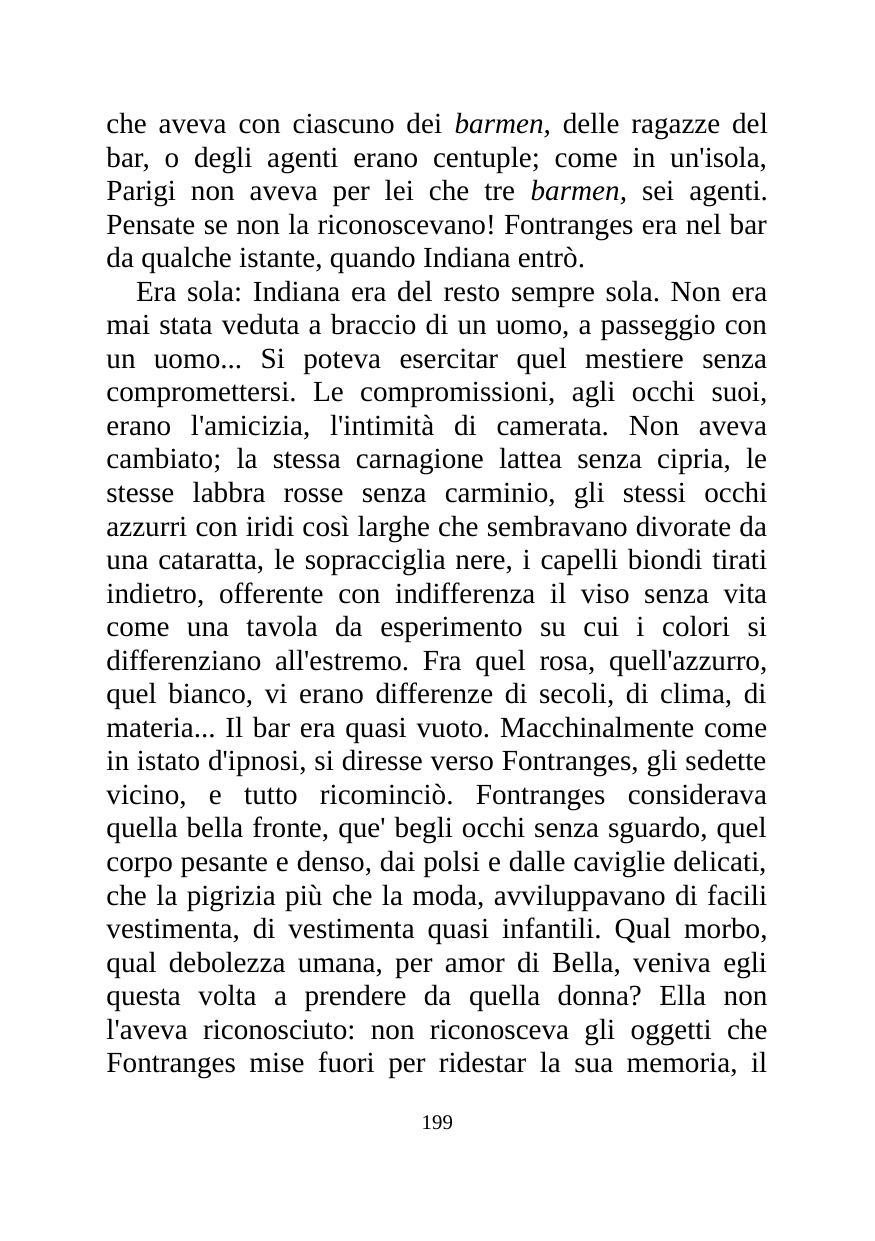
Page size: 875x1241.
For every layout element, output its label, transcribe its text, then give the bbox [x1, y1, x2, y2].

text Era sola: Indiana era del resto sempre sola. Non era mai stata veduta a braccio di un uomo, a passeggio con un uomo... Si poteva esercitar quel mestiere senza compromettersi. Le compromissioni, agli occhi suoi, erano l'amicizia, l'intimità di camerata. Non aveva cambiato; la stessa carnagione lattea senza cipria, le stesse labbra rosse senza carminio, gli stessi occhi azzurri con iridi così larghe che sembravano divorate da una cataratta, le sopracciglia nere, i capelli biondi tirati indietro, offerente con indifferenza il viso senza vita come una tavola da esperimento su cui i colori si differenziano all'estremo. Fra quel rosa, quell'azzurro, quel bianco, vi erano differenze di secoli, di clima, di materia... Il bar era quasi vuoto. Macchinalmente come in istato d'ipnosi, si diresse verso Fontranges, gli sedette vicino, e tutto ricominciò. Fontranges considerava quella bella fronte, que' begli occhi senza sguardo, quel corpo pesante e denso, dai polsi e dalle caviglie delicati, che la pigrizia più che la moda, avviluppavano di facili vestimenta, di vestimenta quasi infantili. Qual morbo, qual debolezza umana, per amor di Bella, veniva egli questa volta a prendere da quella donna? Ella non l'aveva riconosciuto: non riconosceva gli oggetti che Fontranges mise fuori per ridestar la sua memoria, il [106, 274, 768, 1079]
text che aveva con ciascuno dei barmen, delle ragazze del bar, o degli agenti erano centuple; come in un'isola, Parigi non aveva per lei che tre barmen, sei agenti. Pensate se non la riconoscevano! Fontranges era nel bar da qualche istante, quando Indiana entrò. [106, 106, 768, 274]
